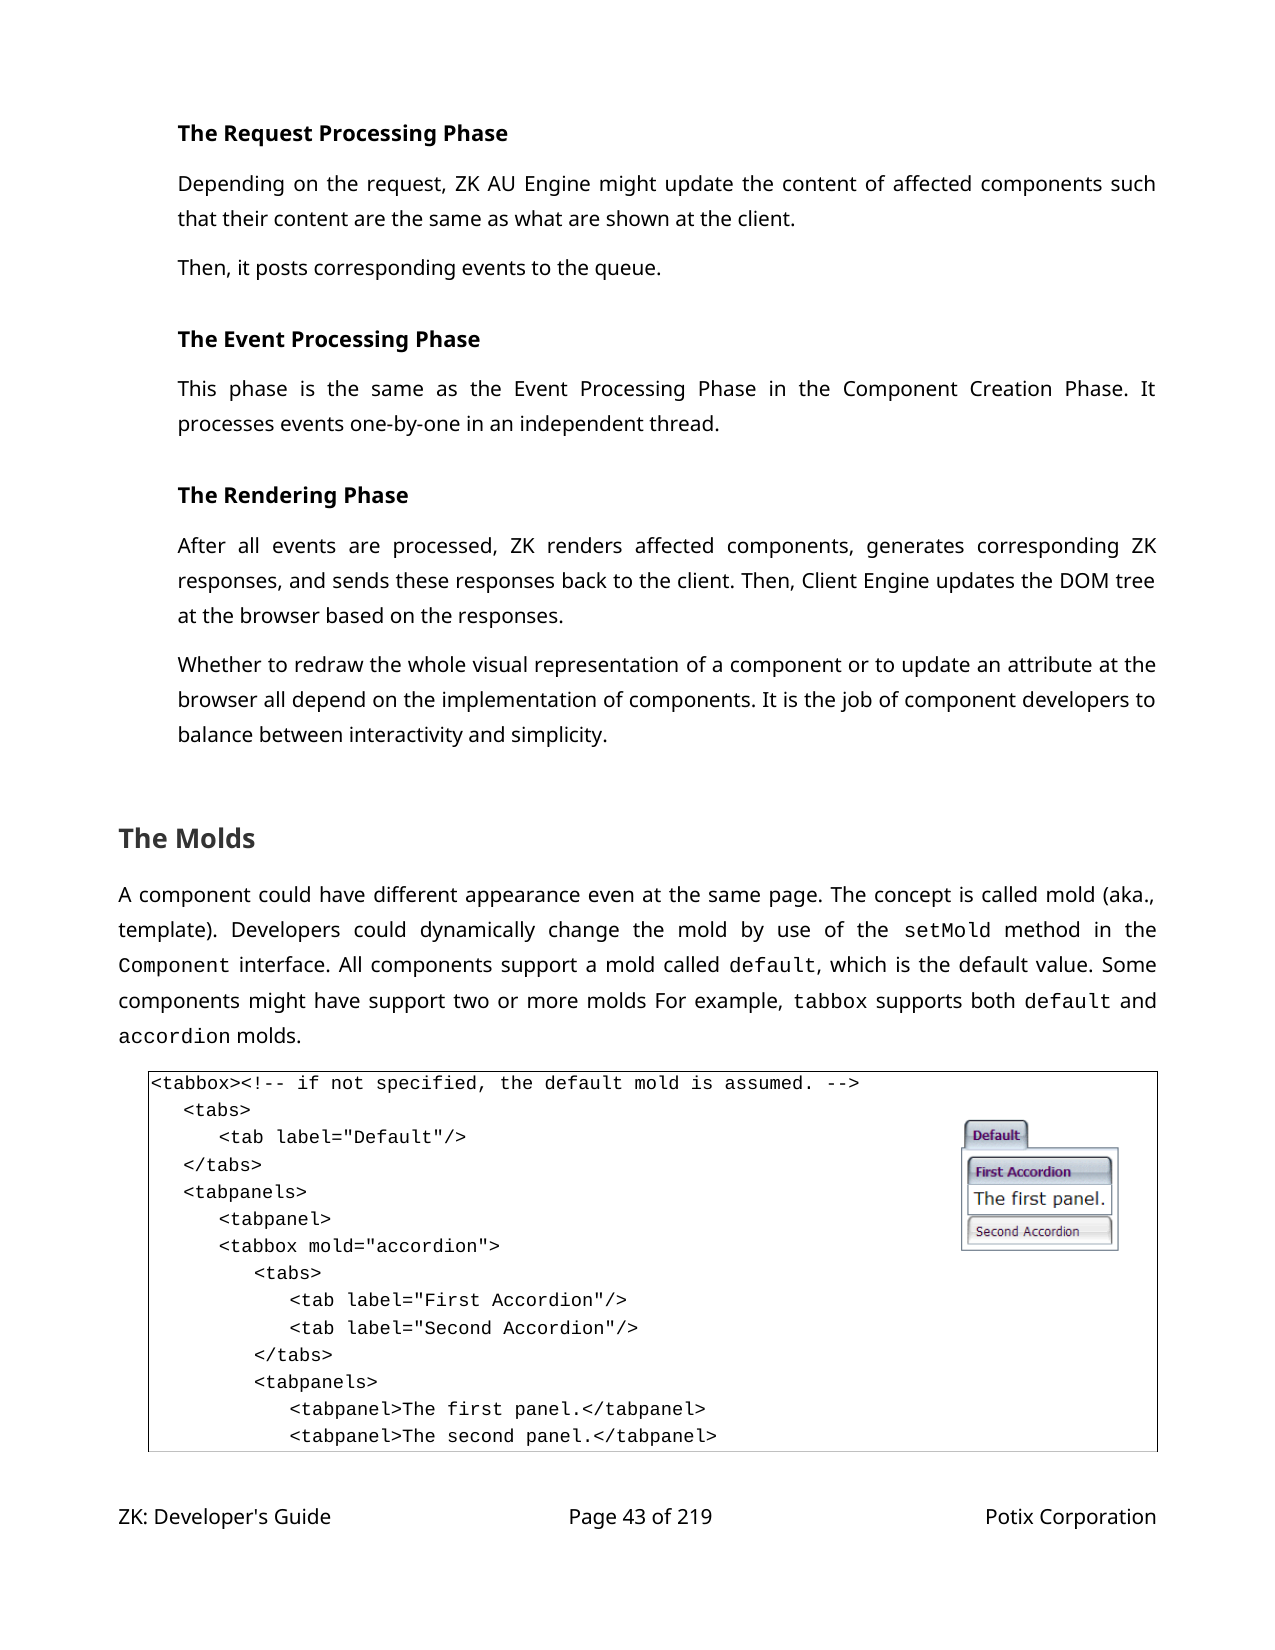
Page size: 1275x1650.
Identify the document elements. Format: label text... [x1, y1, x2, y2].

subtitle The Event Processing Phase [177, 323, 1157, 353]
text <tabs> [149, 1261, 1157, 1285]
text <tabpanels> [149, 1179, 958, 1204]
picture [958, 1116, 1127, 1255]
text Whether to redraw the whole visual representation of a component or to update an attribute at the browser all depend on the implementation of components. It is the job of component developers to balance between interactivity and simplicity. [177, 650, 1157, 749]
text <tabpanel>The first panel.</tabpanel> [149, 1397, 1157, 1421]
text <tab label="First Accordion"/> [149, 1288, 1157, 1313]
text [1127, 1125, 1157, 1149]
text <tabpanel> [149, 1207, 958, 1231]
subtitle The Molds [118, 819, 1157, 856]
text <tabpanel>The second panel.</tabpanel> [149, 1424, 1157, 1451]
text <tabbox mold="accordion"> [149, 1234, 1157, 1258]
text A component could have different appearance even at the same page. The concept is called mold (aka., template). Developers could dynamically change the mold by use of the setMold method in the Component interface. All components support a mold called default, which is the default value. Some components might have support two or more molds For example, tabbox supports both default and accordion molds. [118, 880, 1157, 1050]
text <tab label="Default"/> [149, 1125, 958, 1149]
text </tabs> [149, 1343, 1157, 1367]
text <tabbox><!-- if not specified, the default mold is assumed. --> [149, 1072, 1157, 1095]
subtitle The Request Processing Phase [177, 118, 1157, 148]
text <tab label="Second Accordion"/> [149, 1316, 1157, 1340]
text Depending on the request, ZK AU Engine might update the content of affected components such that their content are the same as what are shown at the client. [177, 169, 1157, 232]
text This phase is the same as the Event Processing Phase in the Component Creation Phase. It processes events one-by-one in an independent thread. [177, 374, 1157, 438]
text [1127, 1152, 1157, 1177]
text After all events are processed, ZK renders affected components, generates corresponding ZK responses, and sends these responses back to the client. Then, Client Engine updates the DOM tree at the browser based on the responses. [177, 531, 1157, 629]
text [1127, 1207, 1157, 1231]
text [1127, 1179, 1157, 1204]
text <tabpanels> [149, 1370, 1157, 1394]
text Then, it posts corresponding events to the queue. [177, 253, 1157, 281]
text </tabs> [149, 1152, 958, 1177]
subtitle The Rendering Phase [177, 480, 1157, 510]
text <tabs> [149, 1098, 1157, 1122]
